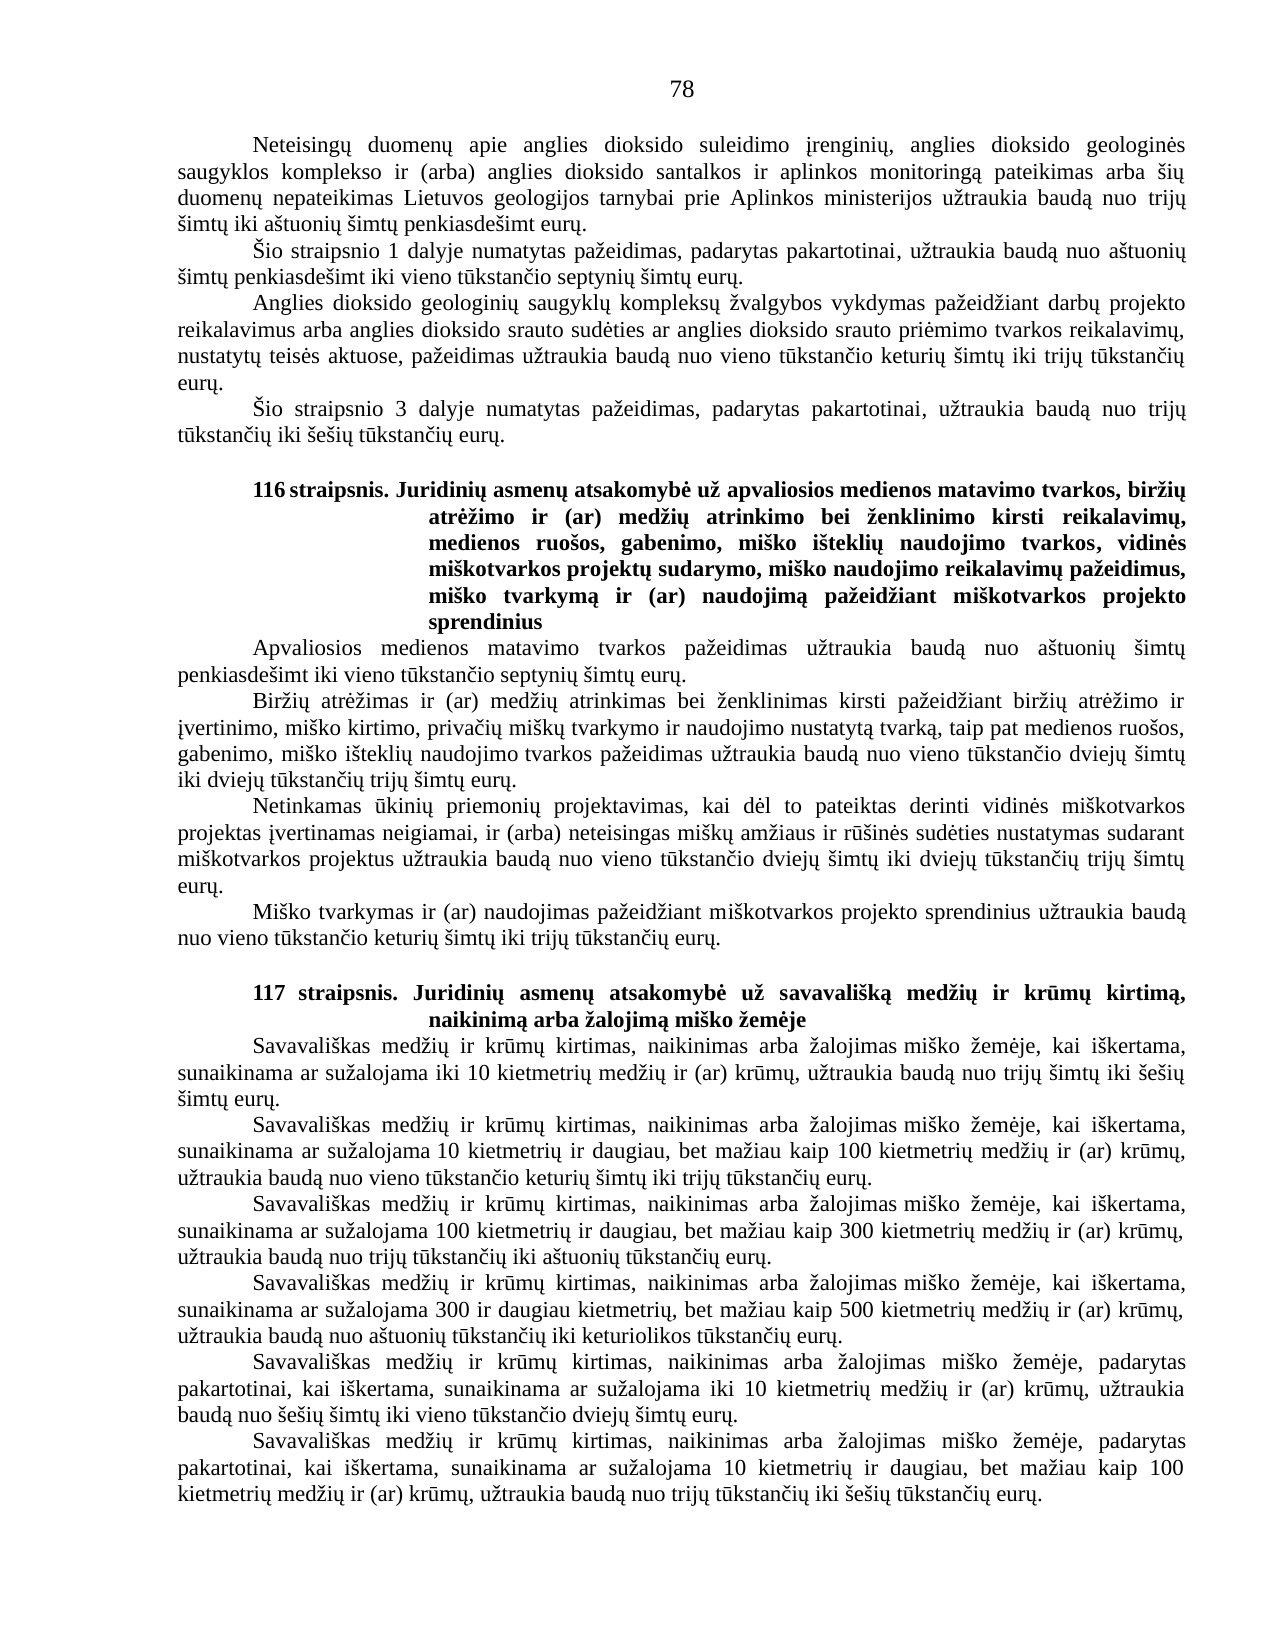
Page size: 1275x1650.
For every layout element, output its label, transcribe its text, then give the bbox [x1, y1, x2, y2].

text Savavališkas medžių ir krūmų kirtimas, naikinimas arba žalojimas miško žemėje, kai iškertama, sunaikinama ar sužalojama 10 kietmetrių ir daugiau, bet mažiau kaip 100 kietmetrių medžių ir (ar) krūmų, užtraukia baudą nuo vieno tūkstančio keturių šimtų iki trijų tūkstančių eurų. [177, 1111, 1186, 1190]
text Miško tvarkymas ir (ar) naudojimas pažeidžiant miškotvarkos projekto sprendinius užtraukia baudą nuo vieno tūkstančio keturių šimtų iki trijų tūkstančių eurų. [177, 898, 1186, 951]
text Savavališkas medžių ir krūmų kirtimas, naikinimas arba žalojimas miško žemėje, padarytas pakartotinai, kai iškertama, sunaikinama ar sužalojama iki 10 kietmetrių medžių ir (ar) krūmų, užtraukia baudą nuo šešių šimtų iki vieno tūkstančio dviejų šimtų eurų. [177, 1348, 1186, 1427]
text Anglies dioksido geologinių saugyklų kompleksų žvalgybos vykdymas pažeidžiant darbų projekto reikalavimus arba anglies dioksido srauto sudėties ar anglies dioksido srauto priėmimo tvarkos reikalavimų, nustatytų teisės aktuose, pažeidimas užtraukia baudą nuo vieno tūkstančio keturių šimtų iki trijų tūkstančių eurų. [177, 289, 1186, 395]
text Biržių atrėžimas ir (ar) medžių atrinkimas bei ženklinimas kirsti pažeidžiant biržių atrėžimo ir įvertinimo, miško kirtimo, privačių miškų tvarkymo ir naudojimo nustatytą tvarką, taip pat medienos ruošos, gabenimo, miško išteklių naudojimo tvarkos pažeidimas užtraukia baudą nuo vieno tūkstančio dviejų šimtų iki dviejų tūkstančių trijų šimtų eurų. [177, 687, 1186, 793]
text Savavališkas medžių ir krūmų kirtimas, naikinimas arba žalojimas miško žemėje, kai iškertama, sunaikinama ar sužalojama iki 10 kietmetrių medžių ir (ar) krūmų, užtraukia baudą nuo trijų šimtų iki šešių šimtų eurų. [177, 1032, 1186, 1111]
text Šio straipsnio 1 dalyje numatytas pažeidimas, padarytas pakartotinai, užtraukia baudą nuo aštuonių šimtų penkiasdešimt iki vieno tūkstančio septynių šimtų eurų. [177, 237, 1186, 289]
text Savavališkas medžių ir krūmų kirtimas, naikinimas arba žalojimas miško žemėje, kai iškertama, sunaikinama ar sužalojama 100 kietmetrių ir daugiau, bet mažiau kaip 300 kietmetrių medžių ir (ar) krūmų, užtraukia baudą nuo trijų tūkstančių iki aštuonių tūkstančių eurų. [177, 1190, 1186, 1269]
text 116 straipsnis. Juridinių asmenų atsakomybė už apvaliosios medienos matavimo tvarkos, biržių atrėžimo ir (ar) medžių atrinkimo bei ženklinimo kirsti reikalavimų, medienos ruošos, gabenimo, miško išteklių naudojimo tvarkos, vidinės miškotvarkos projektų sudarymo, miško naudojimo reikalavimų pažeidimus, miško tvarkymą ir (ar) naudojimą pažeidžiant miškotvarkos projekto sprendinius [252, 476, 1186, 634]
text Neteisingų duomenų apie anglies dioksido suleidimo įrenginių, anglies dioksido geologinės saugyklos komplekso ir (arba) anglies dioksido santalkos ir aplinkos monitoringą pateikimas arba šių duomenų nepateikimas Lietuvos geologijos tarnybai prie Aplinkos ministerijos užtraukia baudą nuo trijų šimtų iki aštuonių šimtų penkiasdešimt eurų. [177, 131, 1186, 237]
text Savavališkas medžių ir krūmų kirtimas, naikinimas arba žalojimas miško žemėje, padarytas pakartotinai, kai iškertama, sunaikinama ar sužalojama 10 kietmetrių ir daugiau, bet mažiau kaip 100 kietmetrių medžių ir (ar) krūmų, užtraukia baudą nuo trijų tūkstančių iki šešių tūkstančių eurų. [177, 1427, 1186, 1507]
text Netinkamas ūkinių priemonių projektavimas, kai dėl to pateiktas derinti vidinės miškotvarkos projektas įvertinamas neigiamai, ir (arba) neteisingas miškų amžiaus ir rūšinės sudėties nustatymas sudarant miškotvarkos projektus užtraukia baudą nuo vieno tūkstančio dviejų šimtų iki dviejų tūkstančių trijų šimtų eurų. [177, 793, 1186, 898]
text Savavališkas medžių ir krūmų kirtimas, naikinimas arba žalojimas miško žemėje, kai iškertama, sunaikinama ar sužalojama 300 ir daugiau kietmetrių, bet mažiau kaip 500 kietmetrių medžių ir (ar) krūmų, užtraukia baudą nuo aštuonių tūkstančių iki keturiolikos tūkstančių eurų. [177, 1269, 1186, 1348]
text 117 straipsnis. Juridinių asmenų atsakomybė už savavališką medžių ir krūmų kirtimą, naikinimą arba žalojimą miško žemėje [252, 979, 1186, 1032]
text Apvaliosios medienos matavimo tvarkos pažeidimas užtraukia baudą nuo aštuonių šimtų penkiasdešimt iki vieno tūkstančio septynių šimtų eurų. [177, 634, 1186, 687]
text Šio straipsnio 3 dalyje numatytas pažeidimas, padarytas pakartotinai, užtraukia baudą nuo trijų tūkstančių iki šešių tūkstančių eurų. [177, 395, 1186, 448]
